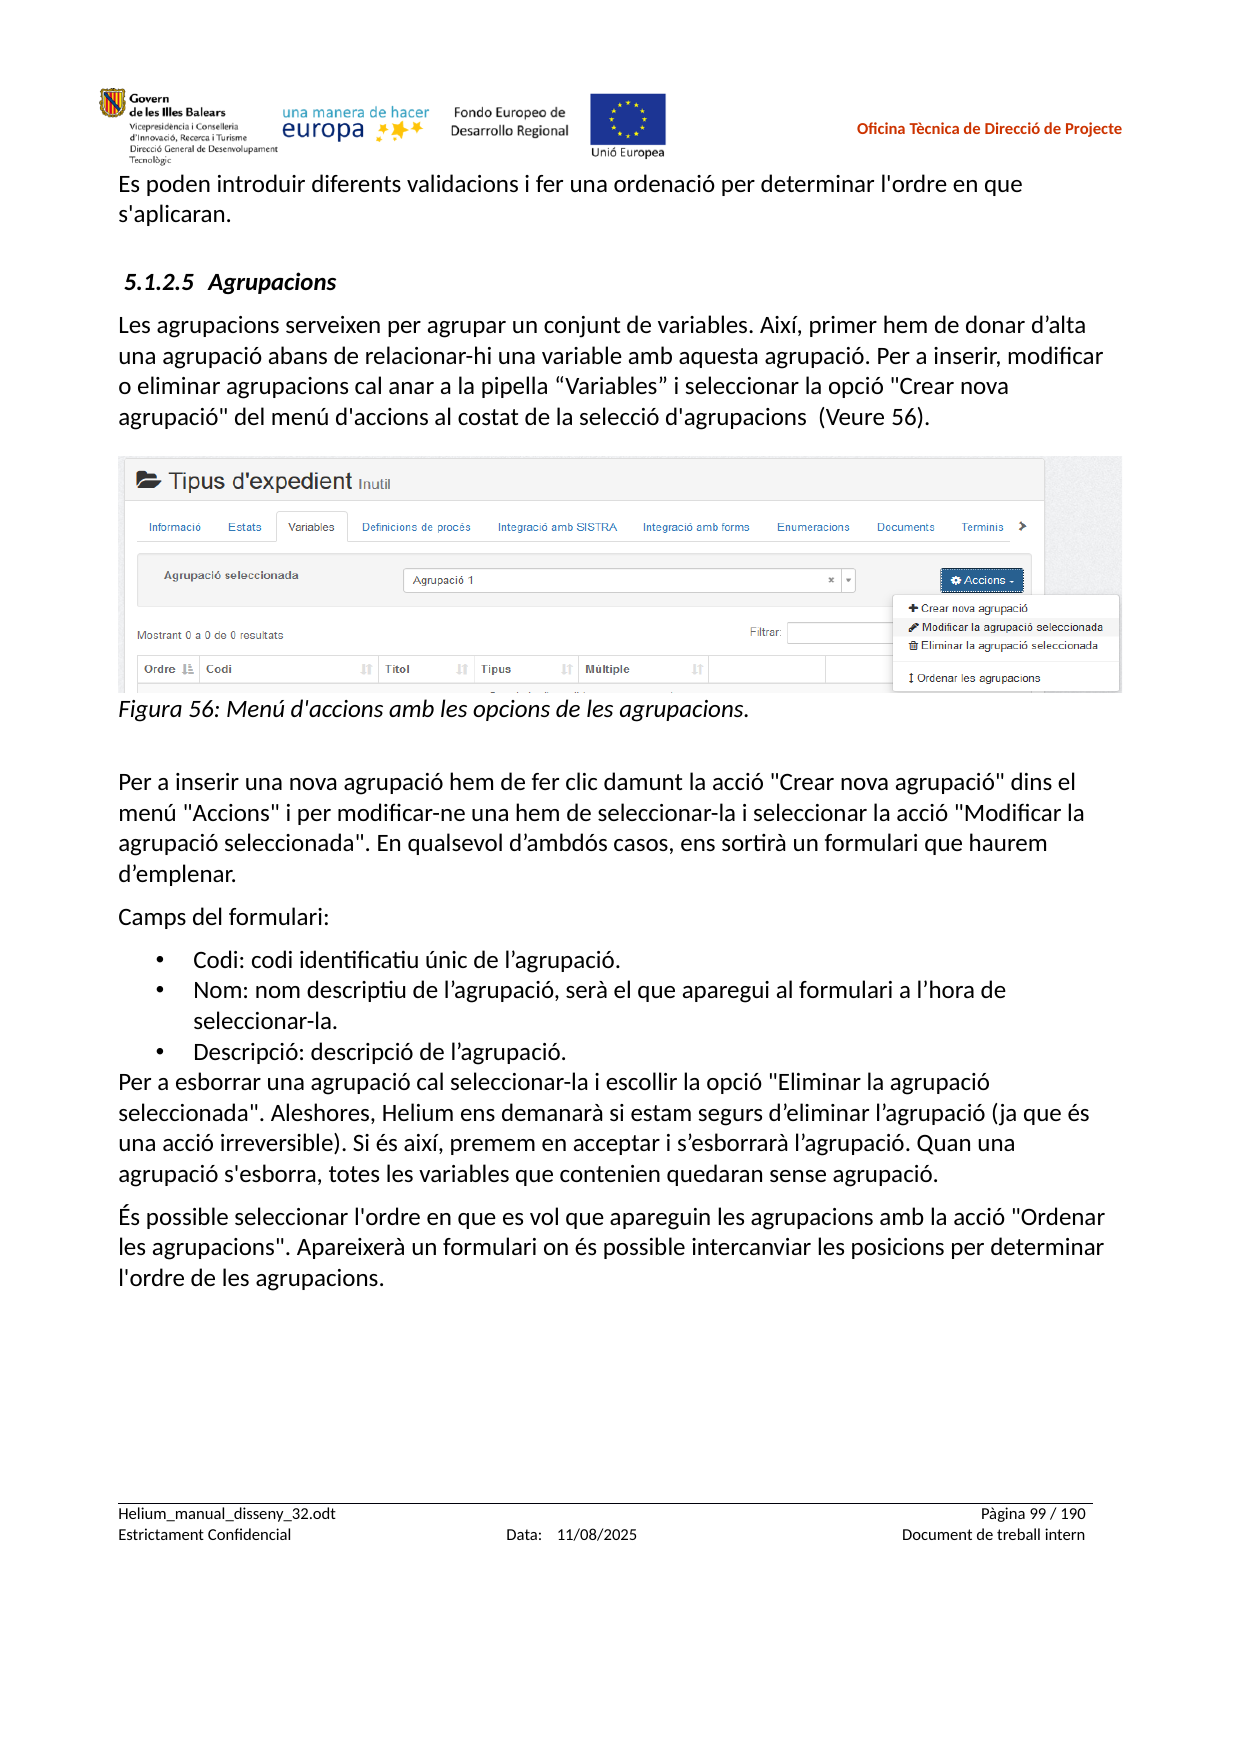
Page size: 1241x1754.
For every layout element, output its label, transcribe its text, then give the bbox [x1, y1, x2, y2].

list Descripció: descripció de l’agrupació. [156, 1036, 1122, 1066]
text Camps del formulari: [118, 901, 1122, 932]
list Codi: codi identificatiu únic de l’agrupació. [156, 944, 1122, 975]
text Per a inserir una nova agrupació hem de fer clic damunt la acció "Crear nova agrupació" dins el menú "Accions" i per modificar-ne una hem de seleccionar-la i seleccionar la acció "Modificar la agrupació seleccionada". En qualsevol d’ambdós casos, ens sortirà un formulari que haurem d’emplenar. [118, 767, 1122, 889]
text Figura 56: Menú d'accions amb les opcions de les agrupacions. [118, 693, 1122, 723]
picture [99, 87, 668, 166]
list Nom: nom descriptiu de l’agrupació, serà el que aparegui al formulari a l’hora de seleccionar-la. [156, 975, 1122, 1036]
text Es poden introduir diferents validacions i fer una ordenació per determinar l'ordre en que s'aplicaran. [118, 168, 1122, 229]
text És possible seleccionar l'ordre en que es vol que apareguin les agrupacions amb la acció "Ordenar les agrupacions". Apareixerà un formulari on és possible intercanviar les posicions per determinar l'ordre de les agrupacions. [118, 1201, 1122, 1292]
subtitle Agrupacions [118, 266, 1122, 297]
text Per a esborrar una agrupació cal seleccionar-la i escollir la opció "Eliminar la agrupació seleccionada". Aleshores, Helium ens demanarà si estam segurs d’eliminar l’agrupació (ja que és una acció irreversible). Si és així, premem en acceptar i s’esborrarà l’agrupació. Quan una agrupació s'esborra, totes les variables que contenien quedaran sense agrupació. [118, 1066, 1122, 1188]
text Les agrupacions serveixen per agrupar un conjunt de variables. Així, primer hem de donar d’alta una agrupació abans de relacionar-hi una variable amb aquesta agrupació. Per a inserir, modificar o eliminar agrupacions cal anar a la pipella “Variables” i seleccionar la opció "Crear nova agrupació" del menú d'accions al costat de la selecció d'agrupacions (Veure 56). [118, 309, 1122, 431]
